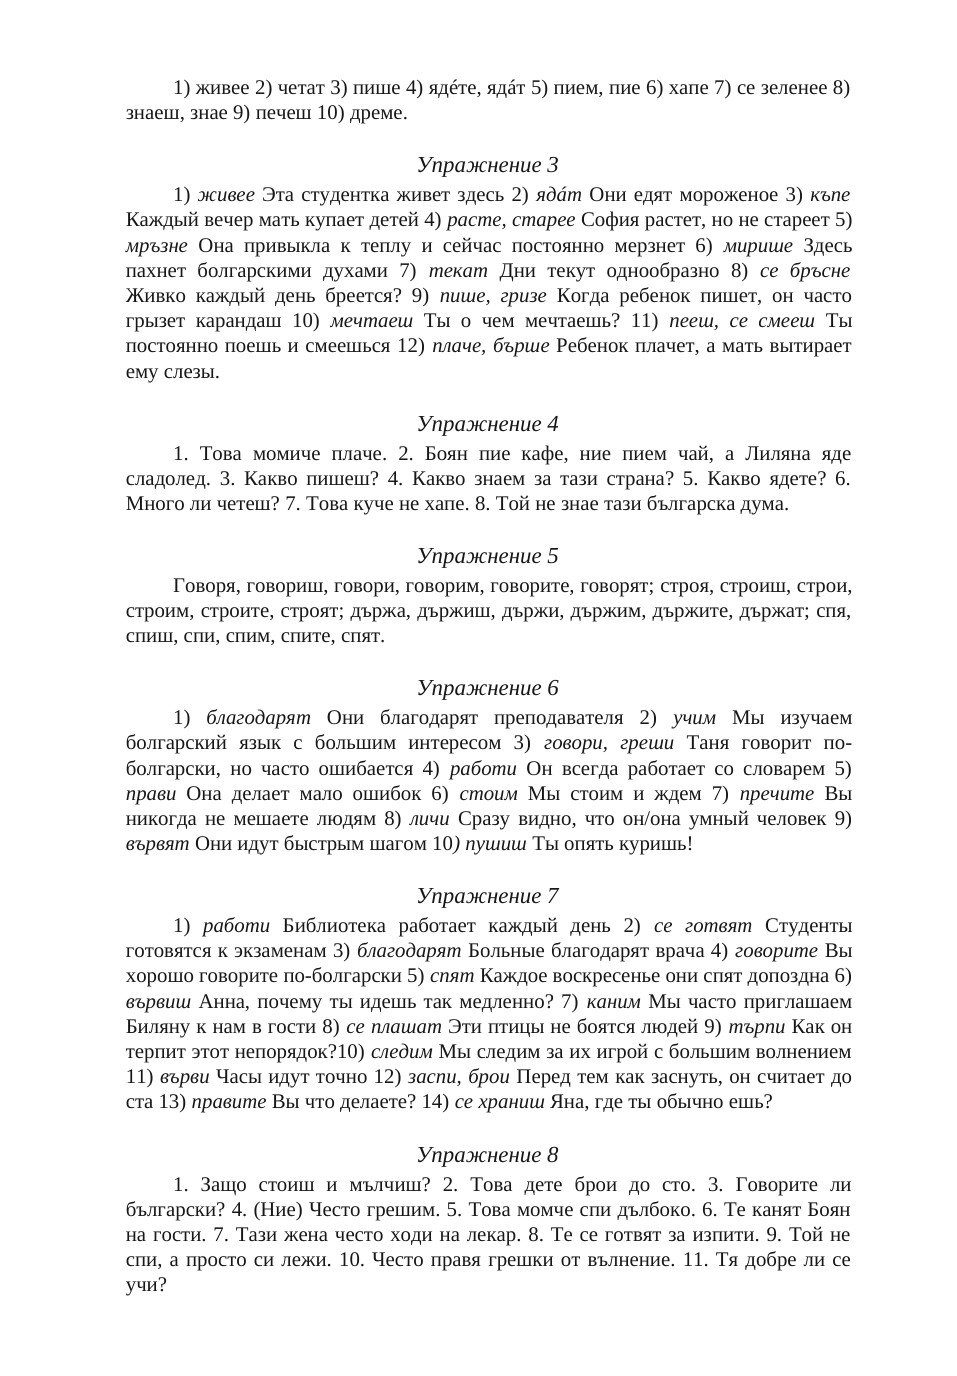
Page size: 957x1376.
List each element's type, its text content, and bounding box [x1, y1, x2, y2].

text Упражнение 6 [147, 674, 830, 701]
text Упражнение 4 [147, 410, 830, 436]
text 1. Това момиче плаче. 2. Боян пие кафе, ние пием чай, а Лиляна яде сладолед. 3. Какво пишеш? 4. Какво знаем за тази страна? 5. Какво ядете? 6. Много ли четеш? 7. Това куче не хапе. 8. Той не знае тази българска дума. [126, 440, 852, 515]
text Говоря, говориш, говори, говорим, говорите, говорят; строя, строиш, строи, строим, строите, строят; държа, държиш, държи, държим, държите, държат; спя, спиш, спи, спим, спите, спят. [126, 573, 852, 647]
text Упражнение 7 [147, 882, 830, 909]
text Упражнение 3 [147, 151, 830, 178]
text 1) благодарят Они благодарят преподавателя 2) учим Мы изучаем болгарский язык с большим интересом 3) говори, греши Таня говорит по-болгарски, но часто ошибается 4) работи Он всегда работает со словарем 5) прави Она делает мало ошибок 6) стоим Мы стоим и ждем 7) пречите Вы никогда не мешаете людям 8) личи Сразу видно, что он/она умный человек 9) вървят Они идут быстрым шагом 10) пушиш Ты опять куришь! [126, 705, 852, 855]
text 1. Защо стоиш и мълчиш? 2. Това дете брои до сто. 3. Говорите ли български? 4. (Ние) Често грешим. 5. Това момче спи дълбоко. 6. Те канят Боян на гости. 7. Тази жена често ходи на лекар. 8. Те се готвят за изпити. 9. Той не спи, а просто си лежи. 10. Често правя грешки от вълнение. 11. Тя добре ли се учи? [126, 1171, 852, 1296]
text 1) живее Эта студентка живет здесь 2) ядáт Они едят мороженое 3) къпе Каждый вечер мать купает детей 4) расте, старее София растет, но не стареет 5) мръзне Она привыкла к теплу и сейчас постоянно мерзнет 6) мирише Здесь пахнет болгарскими духами 7) текат Дни текут однообразно 8) се бръсне Живко каждый день бреется? 9) пише, гризе Когда ребенок пишет, он часто грызет карандаш 10) мечтаеш Ты о чем мечтаешь? 11) пееш, се смееш Ты постоянно поешь и смеешься 12) плаче, бърше Ребенок плачет, а мать вытирает ему слезы. [126, 182, 852, 383]
text 1) работи Библиотека работает каждый день 2) се готвят Студенты готовятся к экзаменам 3) благодарят Больные благодарят врача 4) говорите Вы хорошо говорите по-болгарски 5) спят Каждое воскресенье они спят допоздна 6) вървиш Анна, почему ты идешь так медленно? 7) каним Мы часто приглашаем Биляну к нам в гости 8) се плашат Эти птицы не боятся людей 9) търпи Как он терпит этот непорядок?10) следим Мы следим за их игрой с большим волнением 11) върви Часы идут точно 12) заспи, брои Перед тем как заснуть, он считает до ста 13) правите Вы что делаете? 14) се храниш Яна, где ты обычно ешь? [126, 913, 852, 1113]
text 1) живее 2) четат 3) пише 4) ядéте, ядáт 5) пием, пие 6) хапе 7) се зеленее 8) знаеш, знае 9) печеш 10) дреме. [126, 75, 852, 124]
text Упражнение 8 [147, 1141, 830, 1167]
text Упражнение 5 [147, 542, 830, 568]
